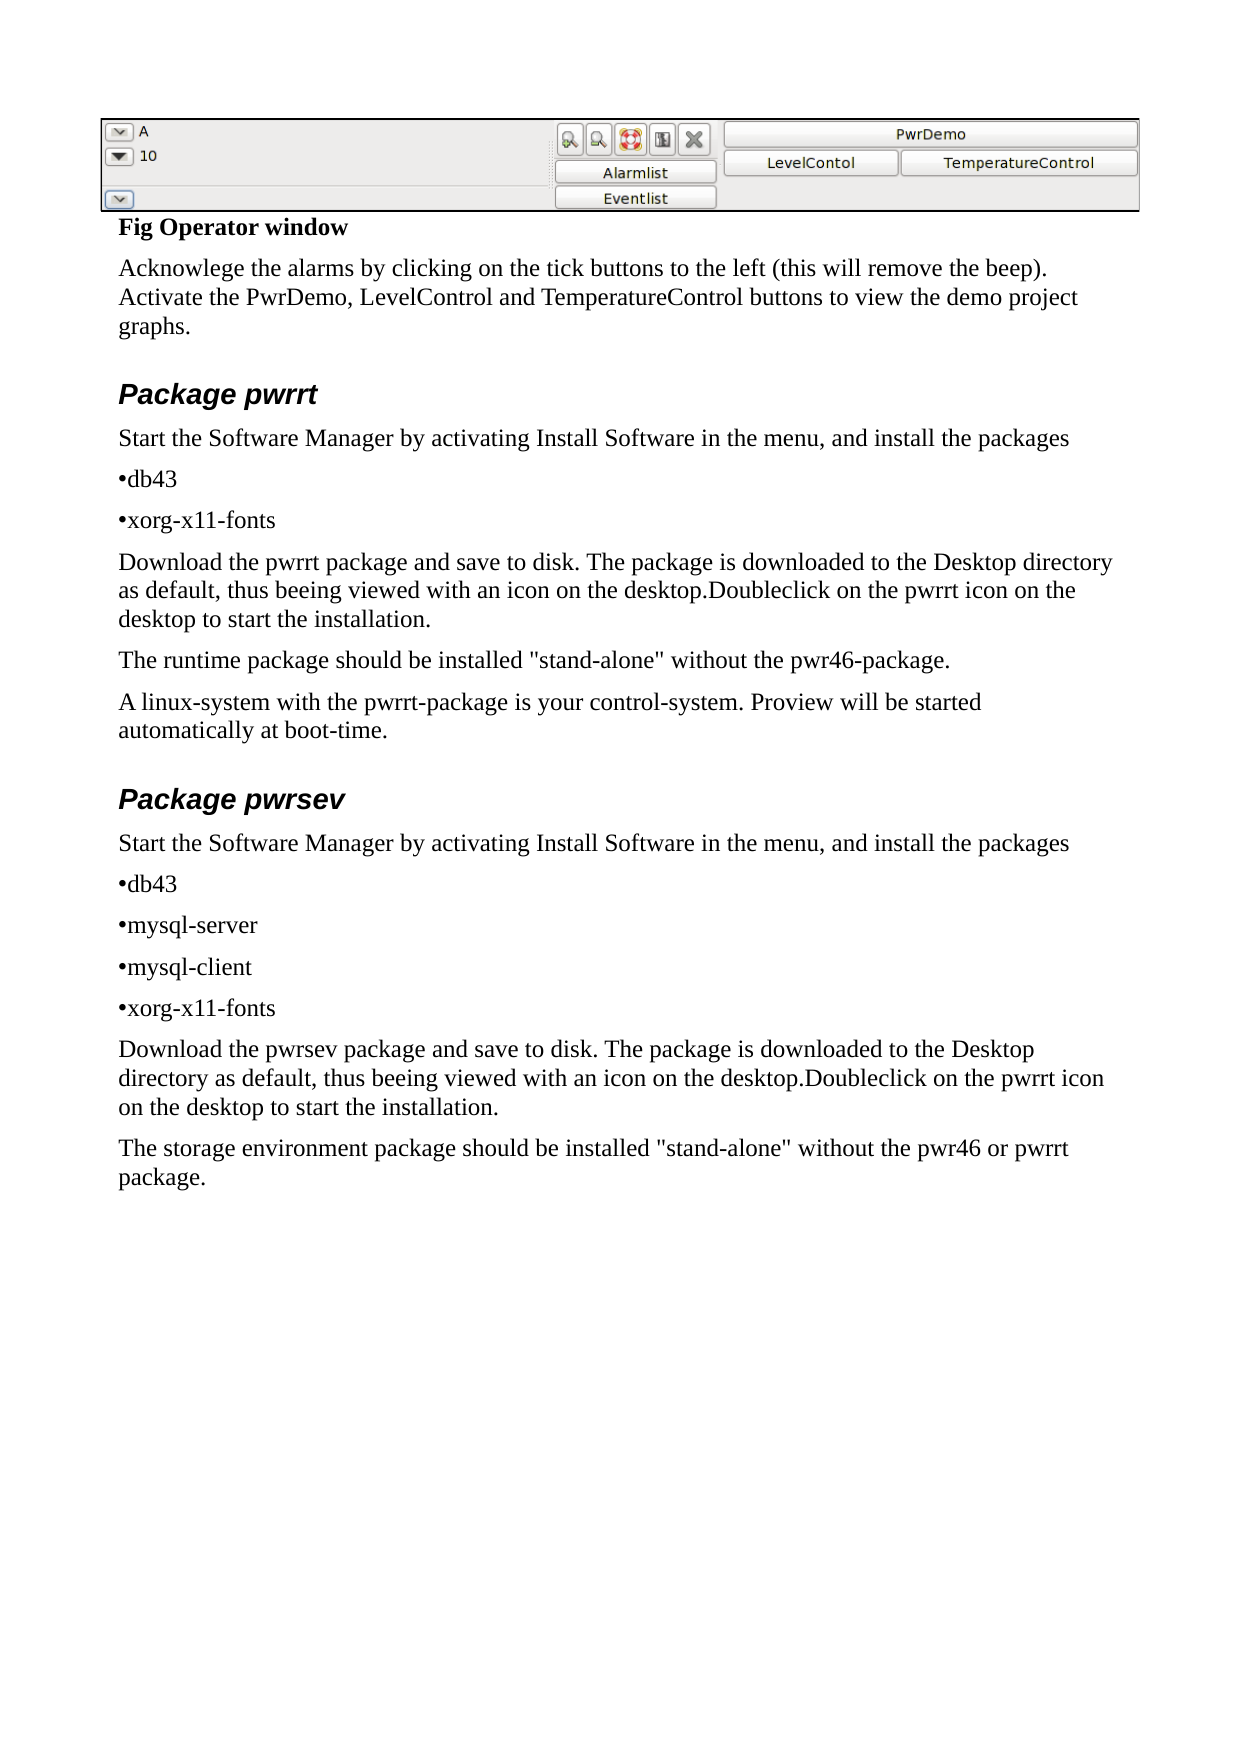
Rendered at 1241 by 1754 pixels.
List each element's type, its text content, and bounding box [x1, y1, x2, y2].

text The storage environment package should be installed "stand-alone" without the pwr46 or pwrrt package. [118, 1133, 1122, 1190]
list db43 [118, 464, 1122, 493]
text Download the pwrsev package and save to disk. The package is downloaded to the Desktop directory as default, thus beeing viewed with an icon on the desktop.Doubleclick on the pwrrt icon on the desktop to start the installation. [118, 1034, 1122, 1120]
subtitle Package pwrsev [118, 782, 1122, 815]
text Acknowlege the alarms by clicking on the tick buttons to the left (this will remove the beep). Activate the PwrDemo, LevelControl and TemperatureControl buttons to view the demo project graphs. [118, 253, 1122, 339]
list mysql-client [118, 952, 1122, 980]
text Download the pwrrt package and save to disk. The package is downloaded to the Desktop directory as default, thus beeing viewed with an icon on the desktop.Doubleclick on the pwrrt icon on the desktop to start the installation. [118, 547, 1122, 633]
text Start the Software Manager by activating Install Software in the menu, and install the packages [118, 423, 1122, 452]
list xorg-x11-fonts [118, 993, 1122, 1022]
text Start the Software Manager by activating Install Software in the menu, and install the packages [118, 828, 1122, 857]
list xorg-x11-fonts [118, 506, 1122, 534]
text The runtime package should be installed "stand-alone" without the pwr46-package. [118, 646, 1122, 674]
list mysql-server [118, 910, 1122, 939]
text A linux-system with the pwrrt-package is your control-system. Proview will be started automatically at boot-time. [118, 687, 1122, 744]
text Fig Operator window [118, 212, 1122, 241]
list db43 [118, 869, 1122, 898]
picture [100, 118, 1140, 212]
subtitle Package pwrrt [118, 377, 1122, 411]
